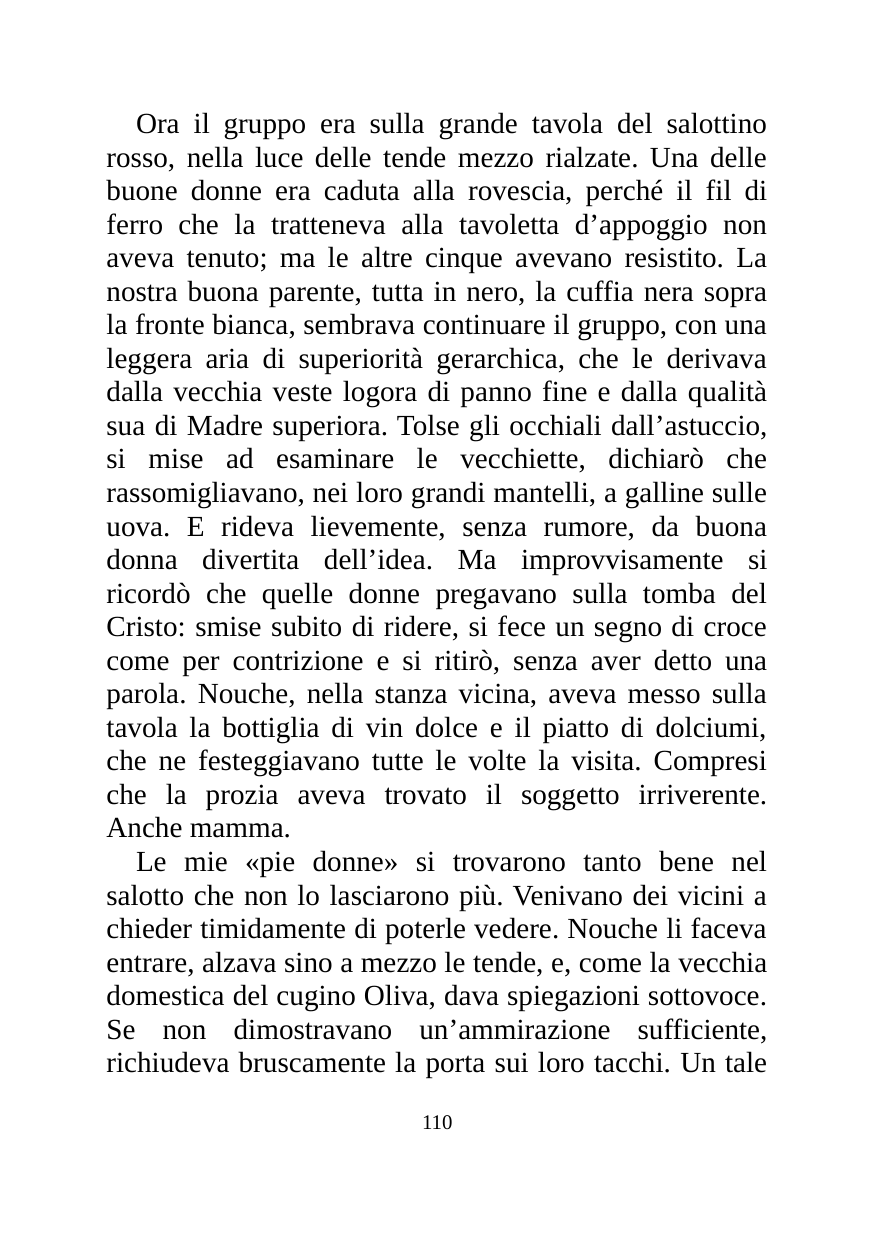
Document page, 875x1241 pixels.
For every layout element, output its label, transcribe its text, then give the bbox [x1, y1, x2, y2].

text Ora il gruppo era sulla grande tavola del salottino rosso, nella luce delle tende mezzo rialzate. Una delle buone donne era caduta alla rovescia, perché il fil di ferro che la tratteneva alla tavoletta d’appoggio non aveva tenuto; ma le altre cinque avevano resistito. La nostra buona parente, tutta in nero, la cuffia nera sopra la fronte bianca, sembrava continuare il gruppo, con una leggera aria di superiorità gerarchica, che le derivava dalla vecchia veste logora di panno fine e dalla qualità sua di Madre superiora. Tolse gli occhiali dall’astuccio, si mise ad esaminare le vecchiette, dichiarò che rassomigliavano, nei loro grandi mantelli, a galline sulle uova. E rideva lievemente, senza rumore, da buona donna divertita dell’idea. Ma improvvisamente si ricordò che quelle donne pregavano sulla tomba del Cristo: smise subito di ridere, si fece un segno di croce come per contrizione e si ritirò, senza aver detto una parola. Nouche, nella stanza vicina, aveva messo sulla tavola la bottiglia di vin dolce e il piatto di dolciumi, che ne festeggiavano tutte le volte la visita. Compresi che la prozia aveva trovato il soggetto irriverente. Anche mamma. [106, 106, 768, 844]
text Le mie «pie donne» si trovarono tanto bene nel salotto che non lo lasciarono più. Venivano dei vicini a chieder timidamente di poterle vedere. Nouche li faceva entrare, alzava sino a mezzo le tende, e, come la vecchia domestica del cugino Oliva, dava spiegazioni sottovoce. Se non dimostravano un’ammirazione sufficiente, richiudeva bruscamente la porta sui loro tacchi. Un tale [106, 844, 768, 1079]
